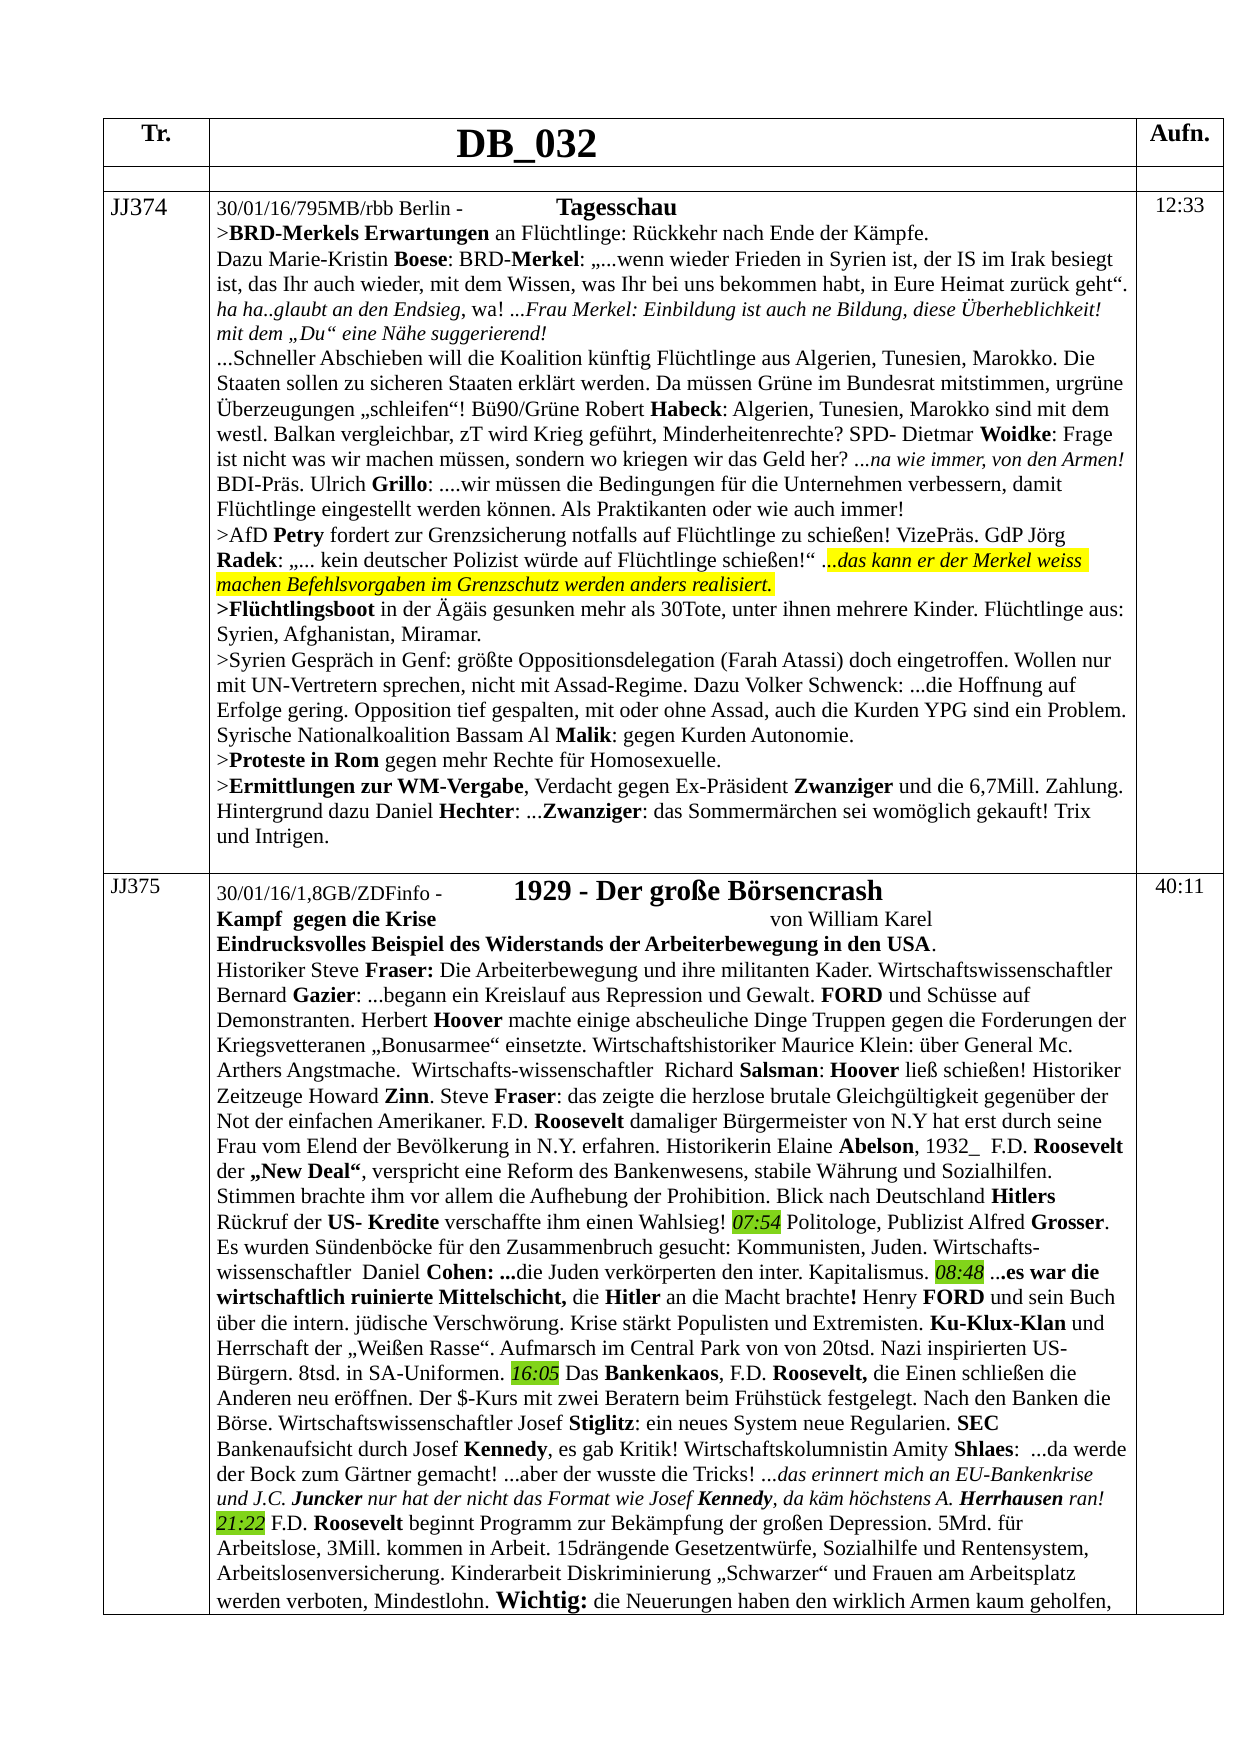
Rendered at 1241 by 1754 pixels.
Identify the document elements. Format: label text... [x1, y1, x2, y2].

table_header DB_032 [210, 119, 1136, 166]
table_cell 30/01/16/795MB/rbb Berlin - Tagesschau >BRD-Merkels Erwartungen an Flüchtlinge: Rückkehr nach Ende der Kämpfe. Dazu Marie-Kristin Boese: BRD-Merkel: „...wenn wieder Frieden in Syrien ist, der IS im Irak besiegt ist, das Ihr auch wieder, mit dem Wissen, was Ihr bei uns bekommen habt, in Eure Heimat zurück geht“. ha ha..glaubt an den Endsieg, wa! ...Frau Merkel: Einbildung ist auch ne Bildung, diese Überheblichkeit! mit dem „Du“ eine Nähe suggerierend! ...Schneller Abschieben will die Koalition künftig Flüchtlinge aus Algerien, Tunesien, Marokko. Die Staaten sollen zu sicheren Staaten erklärt werden. Da müssen Grüne im Bundesrat mitstimmen, urgrüne Überzeugungen „schleifen“! Bü90/Grüne Robert Habeck: Algerien, Tunesien, Marokko sind mit dem westl. Balkan vergleichbar, zT wird Krieg geführt, Minderheitenrechte? SPD- Dietmar Woidke: Frage ist nicht was wir machen müssen, sondern wo kriegen wir das Geld her? ...na wie immer, von den Armen! BDI-Präs. Ulrich Grillo: ....wir müssen die Bedingungen für die Unternehmen verbessern, damit Flüchtlinge eingestellt werden können. Als Praktikanten oder wie auch immer! >AfD Petry fordert zur Grenzsicherung notfalls auf Flüchtlinge zu schießen! VizePräs. GdP Jörg Radek: „... kein deutscher Polizist würde auf Flüchtlinge schießen!“ ...das kann er der Merkel weiss machen Befehlsvorgaben im Grenzschutz werden anders realisiert. >Flüchtlingsboot in der Ägäis gesunken mehr als 30Tote, unter ihnen mehrere Kinder. Flüchtlinge aus: Syrien, Afghanistan, Miramar. >Syrien Gespräch in Genf: größte Oppositionsdelegation (Farah Atassi) doch eingetroffen. Wollen nur mit UN-Vertretern sprechen, nicht mit Assad-Regime. Dazu Volker Schwenck: ...die Hoffnung auf Erfolge gering. Opposition tief gespalten, mit oder ohne Assad, auch die Kurden YPG sind ein Problem. Syrische Nationalkoalition Bassam Al Malik: gegen Kurden Autonomie. >Proteste in Rom gegen mehr Rechte für Homosexuelle. >Ermittlungen zur WM-Vergabe, Verdacht gegen Ex-Präsident Zwanziger und die 6,7Mill. Zahlung. Hintergrund dazu Daniel Hechter: ...Zwanziger: das Sommermärchen sei womöglich gekauft! Trix und Intrigen. [210, 192, 1136, 872]
table_cell [210, 167, 1136, 191]
table_cell 30/01/16/1,8GB/ZDFinfo - 1929 - Der große Börsencrash Kampf gegen die Krise von William Karel Eindrucksvolles Beispiel des Widerstands der Arbeiterbewegung in den USA. Historiker Steve Fraser: Die Arbeiterbewegung und ihre militanten Kader. Wirtschaftswissenschaftler Bernard Gazier: ...begann ein Kreislauf aus Repression und Gewalt. FORD und Schüsse auf Demonstranten. Herbert Hoover machte einige abscheuliche Dinge Truppen gegen die Forderungen der Kriegsvetteranen „Bonusarmee“ einsetzte. Wirtschaftshistoriker Maurice Klein: über General Mc. Arthers Angstmache. Wirtschafts-wissenschaftler Richard Salsman: Hoover ließ schießen! Historiker Zeitzeuge Howard Zinn. Steve Fraser: das zeigte die herzlose brutale Gleichgültigkeit gegenüber der Not der einfachen Amerikaner. F.D. Roosevelt damaliger Bürgermeister von N.Y hat erst durch seine Frau vom Elend der Bevölkerung in N.Y. erfahren. Historikerin Elaine Abelson, 1932_ F.D. Roosevelt der „New Deal“, verspricht eine Reform des Bankenwesens, stabile Währung und Sozialhilfen. Stimmen brachte ihm vor allem die Aufhebung der Prohibition. Blick nach Deutschland Hitlers Rückruf der US- Kredite verschaffte ihm einen Wahlsieg! 07:54 Politologe, Publizist Alfred Grosser. Es wurden Sündenböcke für den Zusammenbruch gesucht: Kommunisten, Juden. Wirtschafts-wissenschaftler Daniel Cohen: ...die Juden verkörperten den inter. Kapitalismus. 08:48 ...es war die wirtschaftlich ruinierte Mittelschicht, die Hitler an die Macht brachte! Henry FORD und sein Buch über die intern. jüdische Verschwörung. Krise stärkt Populisten und Extremisten. Ku-Klux-Klan und Herrschaft der „Weißen Rasse“. Aufmarsch im Central Park von von 20tsd. Nazi inspirierten US-Bürgern. 8tsd. in SA-Uniformen. 16:05 Das Bankenkaos, F.D. Roosevelt, die Einen schließen die Anderen neu eröffnen. Der $-Kurs mit zwei Beratern beim Frühstück festgelegt. Nach den Banken die Börse. Wirtschaftswissenschaftler Josef Stiglitz: ein neues System neue Regularien. SEC Bankenaufsicht durch Josef Kennedy, es gab Kritik! Wirtschaftskolumnistin Amity Shlaes: ...da werde der Bock zum Gärtner gemacht! ...aber der wusste die Tricks! ...das erinnert mich an EU-Bankenkrise und J.C. Juncker nur hat der nicht das Format wie Josef Kennedy, da käm höchstens A. Herrhausen ran! 21:22 F.D. Roosevelt beginnt Programm zur Bekämpfung der großen Depression. 5Mrd. für Arbeitslose, 3Mill. kommen in Arbeit. 15drängende Gesetzentwürfe, Sozialhilfe und Rentensystem, Arbeitslosenversicherung. Kinderarbeit Diskriminierung „Schwarzer“ und Frauen am Arbeitsplatz werden verboten, Mindestlohn. Wichtig: die Neuerungen haben den wirklich Armen kaum geholfen, [210, 874, 1136, 1614]
table_cell JJ374 [104, 192, 209, 872]
table_cell [104, 167, 209, 191]
table_header Tr. [104, 119, 209, 166]
table_cell JJ375 [104, 874, 209, 1614]
table_cell 40:11 [1137, 874, 1223, 1614]
table_header Aufn. [1137, 119, 1223, 166]
table_cell [1137, 167, 1223, 191]
table_cell 12:33 [1137, 192, 1223, 872]
